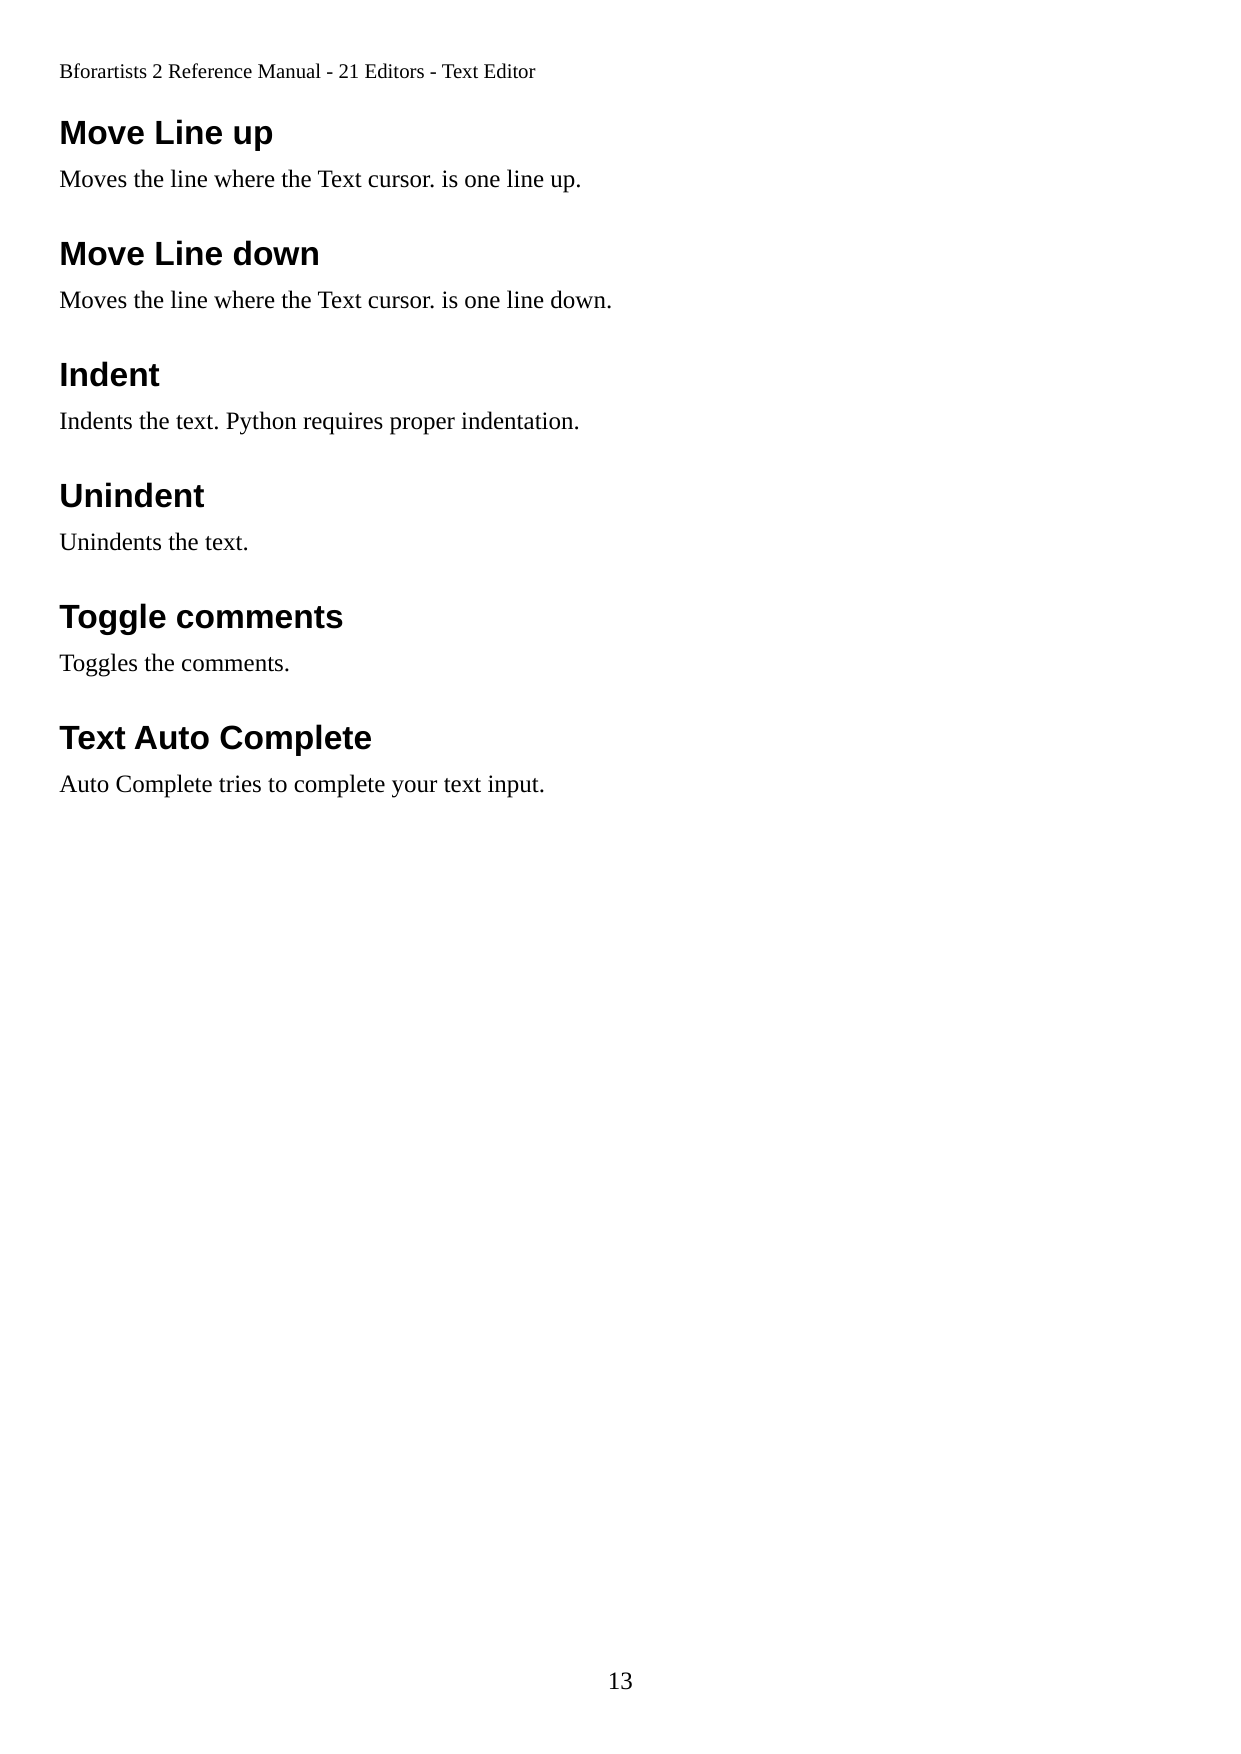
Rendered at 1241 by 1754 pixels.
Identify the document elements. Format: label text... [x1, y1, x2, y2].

subtitle Text Auto Complete [59, 718, 1181, 756]
subtitle Indent [59, 355, 1181, 393]
subtitle Unindent [59, 476, 1181, 514]
text Auto Complete tries to complete your text input. [59, 769, 1181, 798]
text Unindents the text. [59, 527, 1181, 556]
text Moves the line where the Text cursor. is one line down. [59, 285, 1181, 313]
subtitle Move Line down [59, 234, 1181, 272]
text Moves the line where the Text cursor. is one line up. [59, 164, 1181, 192]
text Indents the text. Python requires proper indentation. [59, 406, 1181, 434]
subtitle Move Line up [59, 113, 1181, 151]
subtitle Toggle comments [59, 597, 1181, 635]
text Toggles the comments. [59, 648, 1181, 677]
